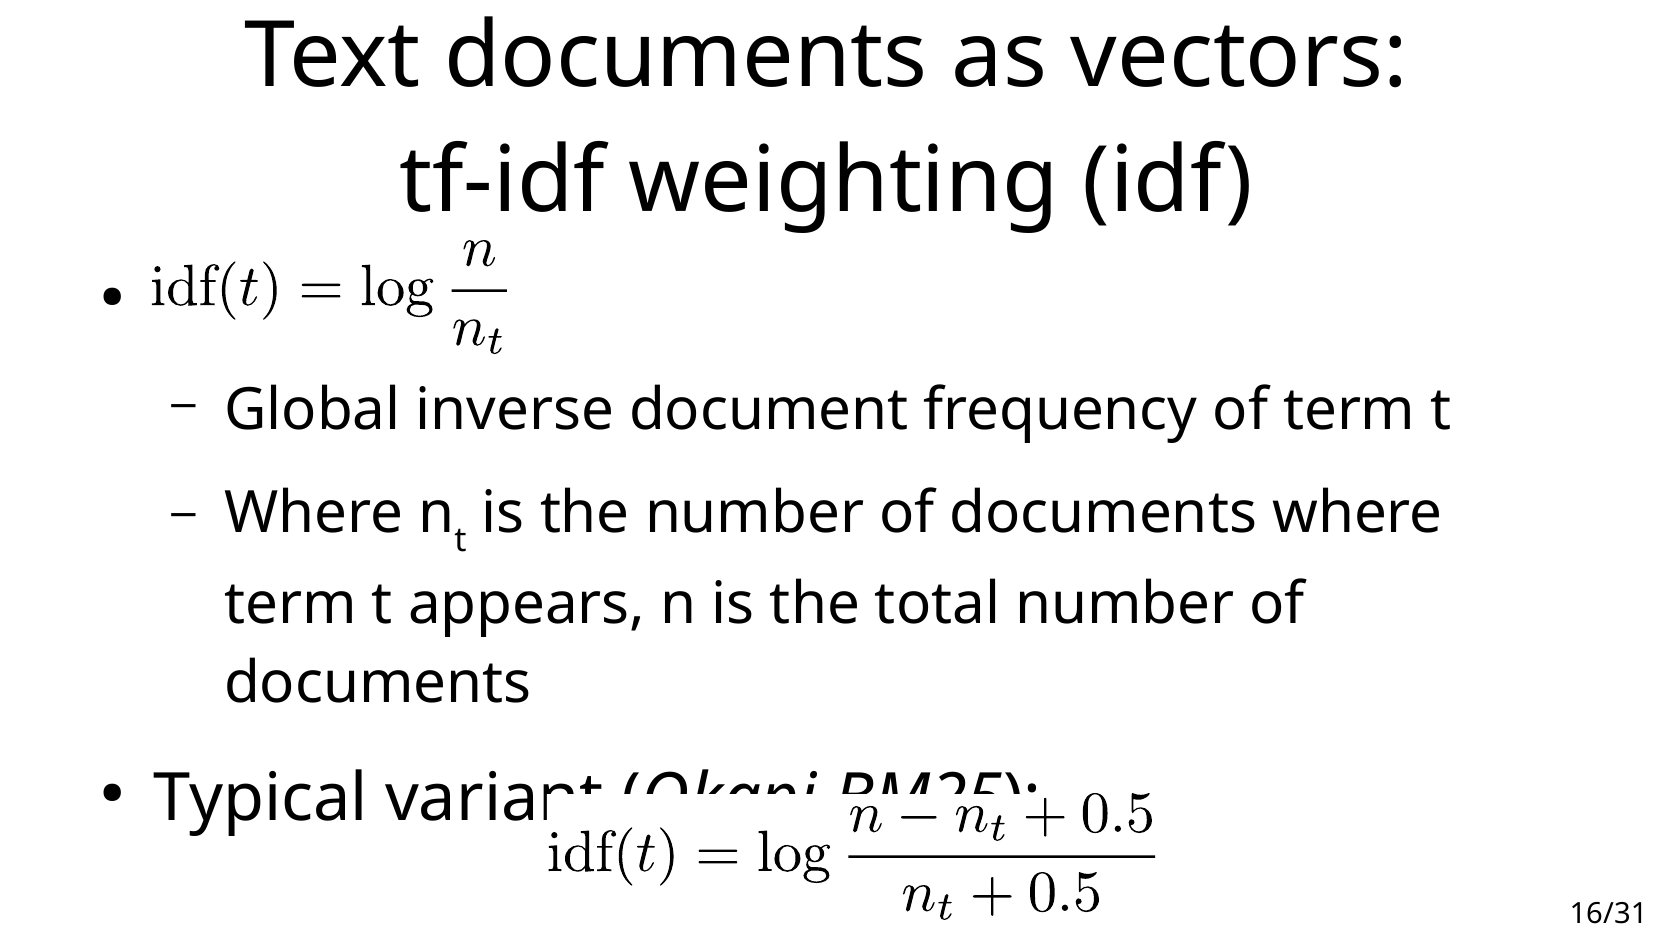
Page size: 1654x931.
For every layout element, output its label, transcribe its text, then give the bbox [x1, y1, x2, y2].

list Global inverse document frequency of term t Where nt is the number of documents where term t appears, n is the total number of documents Typical variant (Okapi BM25): [82, 253, 1571, 886]
text_box [546, 792, 1156, 920]
title Text documents as vectors: tf-idf weighting (idf) [82, 0, 1571, 243]
text_box [150, 240, 507, 355]
